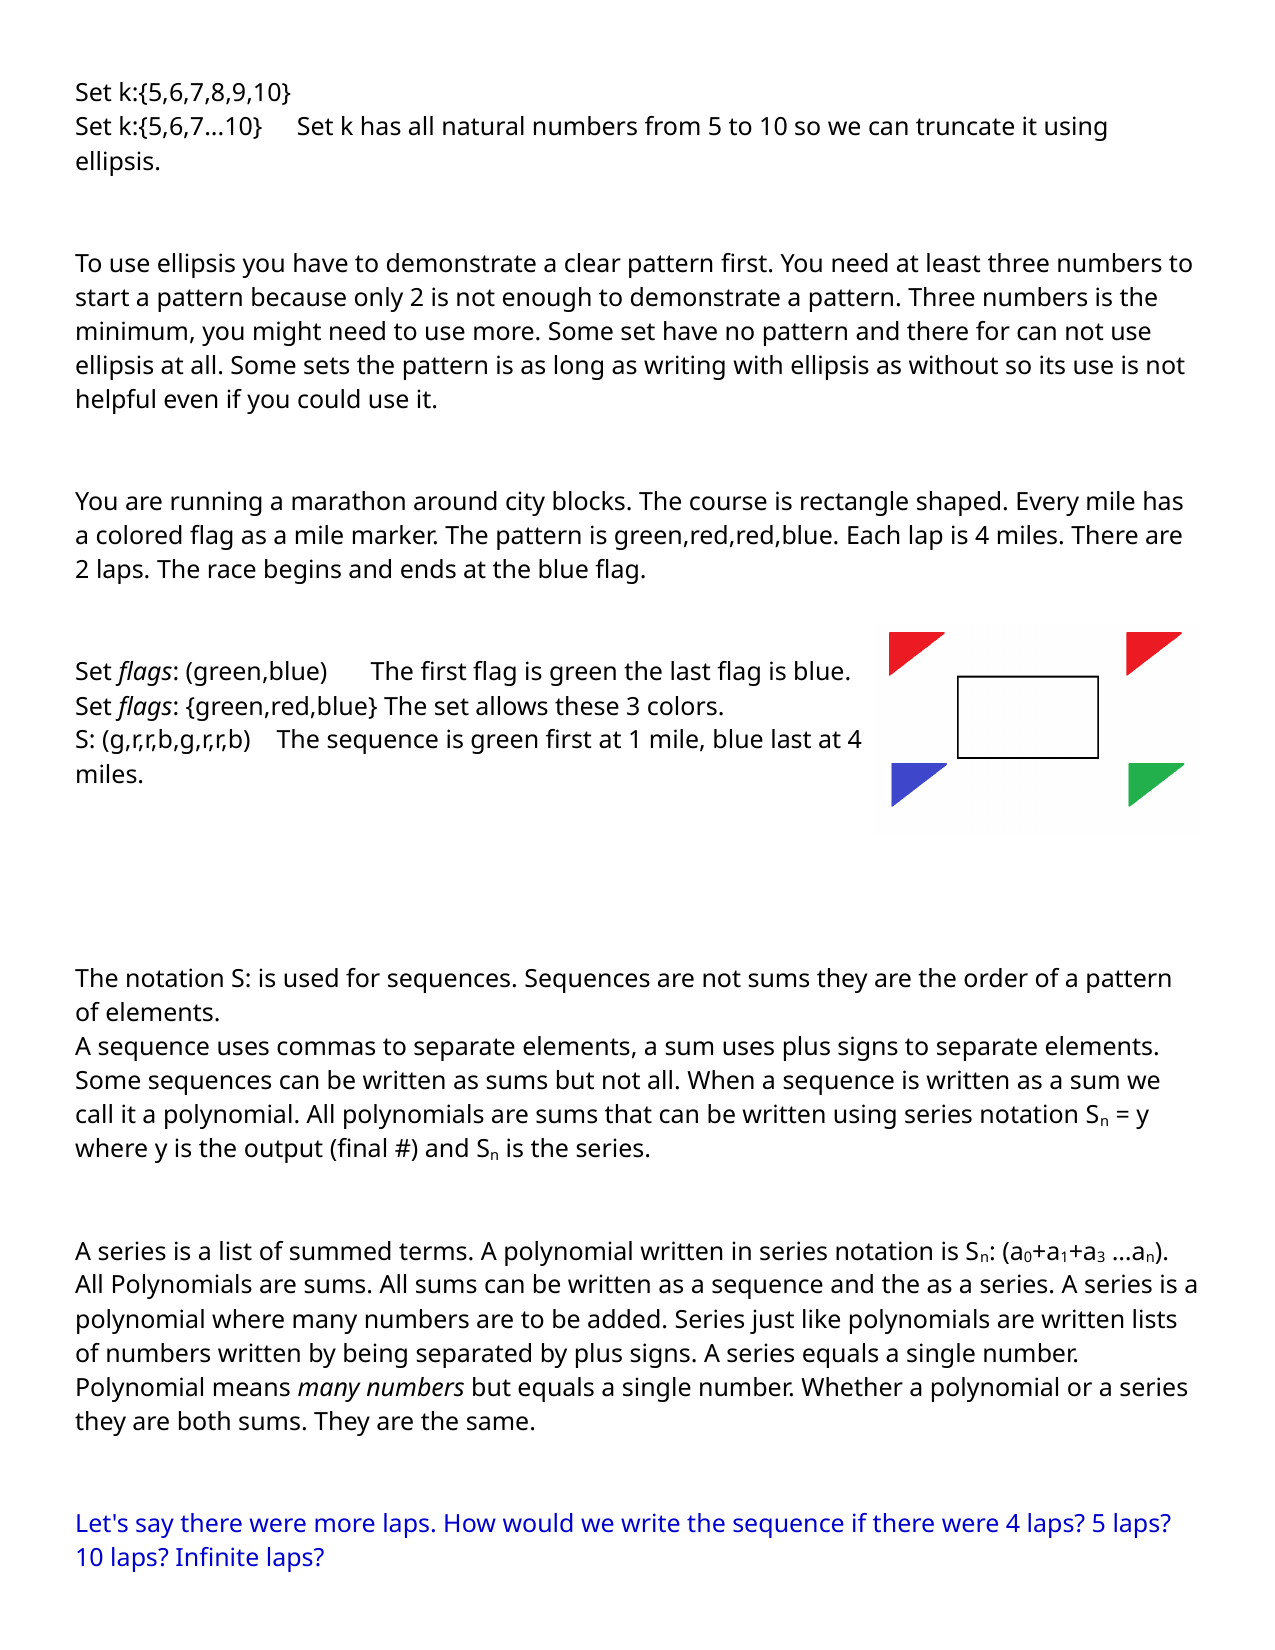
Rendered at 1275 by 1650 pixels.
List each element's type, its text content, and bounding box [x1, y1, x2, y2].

text Set k:{5,6,7...10} Set k has all natural numbers from 5 to 10 so we can truncate it using ellipsis. [75, 109, 1200, 177]
text Let's say there were more laps. How would we write the sequence if there were 4 laps? 5 laps? 10 laps? Infinite laps? [75, 1506, 1200, 1574]
text To use ellipsis you have to demonstrate a clear pattern first. You need at least three numbers to start a pattern because only 2 is not enough to demonstrate a pattern. Three numbers is the minimum, you might need to use more. Some set have no pattern and there for can not use ellipsis at all. Some sets the pattern is as long as writing with ellipsis as without so its use is not helpful even if you could use it. [75, 245, 1200, 416]
text Set k:{5,6,7,8,9,10} [75, 75, 1200, 109]
text A sequence uses commas to separate elements, a sum uses plus signs to separate elements. Some sequences can be written as sums but not all. When a sequence is written as a sum we call it a polynomial. All polynomials are sums that can be written using series notation Sn = y where y is the output (final #) and Sn is the series. [75, 1029, 1200, 1165]
text Set flags: {green,red,blue} The set allows these 3 colors. [75, 688, 873, 722]
text You are running a marathon around city blocks. The course is rectangle shaped. Every mile has a colored flag as a mile marker. The pattern is green,red,red,blue. Each lap is 4 miles. There are 2 laps. The race begins and ends at the blue flag. [75, 484, 1200, 586]
text A series is a list of summed terms. A polynomial written in series notation is Sn: (a0+a1+a3 …an). All Polynomials are sums. All sums can be written as a sequence and the as a series. A series is a polynomial where many numbers are to be added. Series just like polynomials are written lists of numbers written by being separated by plus signs. A series equals a single number. Polynomial means many numbers but equals a single number. Whether a polynomial or a series they are both sums. They are the same. [75, 1233, 1200, 1437]
text The notation S: is used for sequences. Sequences are not sums they are the order of a pattern of elements. [75, 961, 1200, 1029]
text S: (g,r,r,b,g,r,r,b) The sequence is green first at 1 mile, blue last at 4 miles. [75, 722, 873, 790]
picture [873, 624, 1200, 835]
text Set flags: (green,blue) The first flag is green the last flag is blue. [75, 654, 873, 688]
